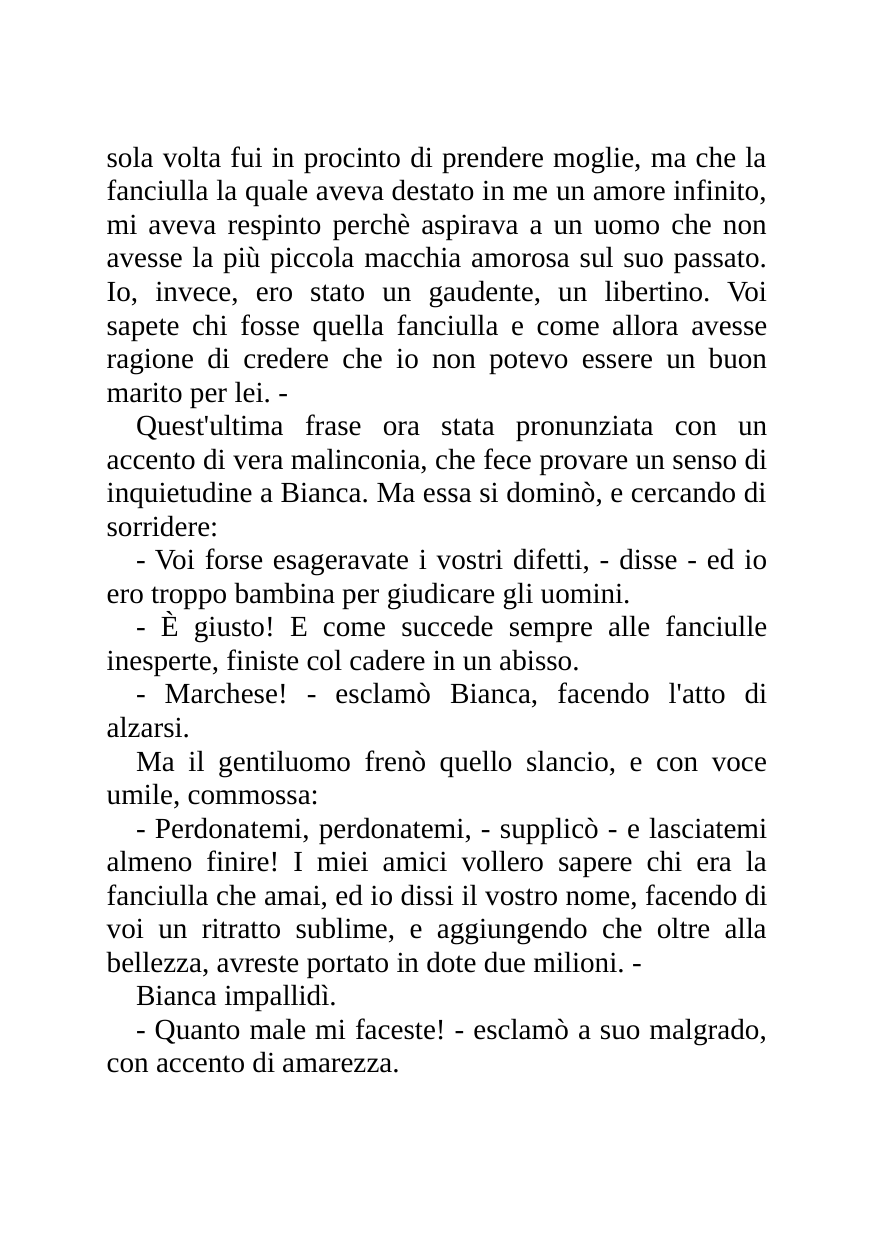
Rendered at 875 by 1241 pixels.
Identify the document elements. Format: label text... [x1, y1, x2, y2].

text Quest'ultima frase ora stata pronunziata con un accento di vera malinconia, che fece provare un senso di inquietudine a Bianca. Ma essa si dominò, e cercando di sorridere: [106, 408, 768, 542]
text Bianca impallidì. [106, 978, 768, 1012]
text - Perdonatemi, perdonatemi, - supplicò - e lasciatemi almeno finire! I miei amici vollero sapere chi era la fanciulla che amai, ed io dissi il vostro nome, facendo di voi un ritratto sublime, e aggiungendo che oltre alla bellezza, avreste portato in dote due milioni. - [106, 811, 768, 978]
text Ma il gentiluomo frenò quello slancio, e con voce umile, commossa: [106, 744, 768, 811]
text - Quanto male mi faceste! - esclamò a suo malgrado, con accento di amarezza. [106, 1012, 768, 1079]
text - Marchese! - esclamò Bianca, facendo l'atto di alzarsi. [106, 677, 768, 744]
text sola volta fui in procinto di prendere moglie, ma che la fanciulla la quale aveva destato in me un amore infinito, mi aveva respinto perchè aspirava a un uomo che non avesse la più piccola macchia amorosa sul suo passato. Io, invece, ero stato un gaudente, un libertino. Voi sapete chi fosse quella fanciulla e come allora avesse ragione di credere che io non potevo essere un buon marito per lei. - [106, 140, 768, 408]
text - È giusto! E come succede sempre alle fanciulle inesperte, finiste col cadere in un abisso. [106, 609, 768, 677]
text - Voi forse esageravate i vostri difetti, - disse - ed io ero troppo bambina per giudicare gli uomini. [106, 542, 768, 609]
